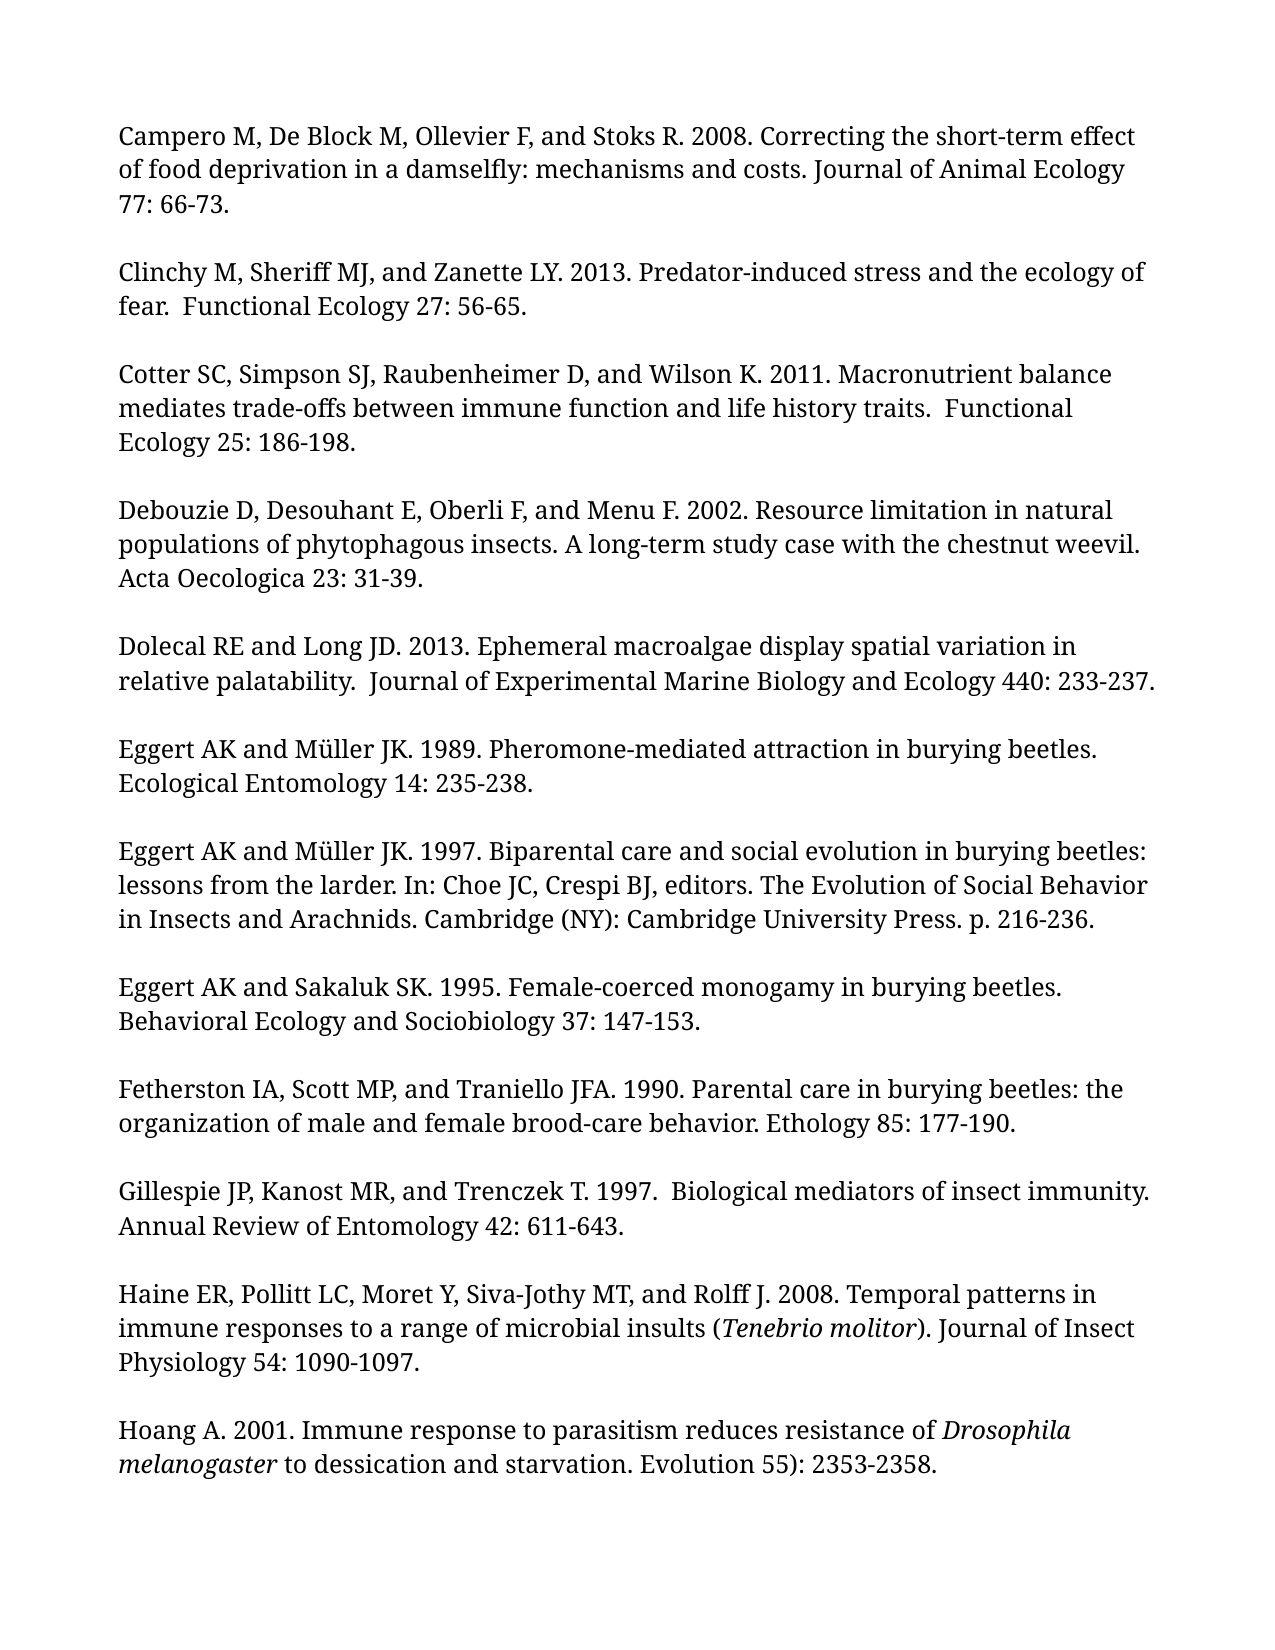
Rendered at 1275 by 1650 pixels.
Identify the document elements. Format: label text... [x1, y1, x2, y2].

text Fetherston IA, Scott MP, and Traniello JFA. 1990. Parental care in burying beetles: the organization of male and female brood-care behavior. Ethology 85: 177-190. [118, 1072, 1157, 1140]
text Debouzie D, Desouhant E, Oberli F, and Menu F. 2002. Resource limitation in natural populations of phytophagous insects. A long-term study case with the chestnut weevil. Acta Oecologica 23: 31-39. [118, 493, 1157, 595]
text Dolecal RE and Long JD. 2013. Ephemeral macroalgae display spatial variation in relative palatability. Journal of Experimental Marine Biology and Ecology 440: 233-237. [118, 629, 1157, 697]
text Cotter SC, Simpson SJ, Raubenheimer D, and Wilson K. 2011. Macronutrient balance mediates trade-offs between immune function and life history traits. Functional Ecology 25: 186-198. [118, 357, 1157, 459]
text Eggert AK and Sakaluk SK. 1995. Female-coerced monogamy in burying beetles. Behavioral Ecology and Sociobiology 37: 147-153. [118, 970, 1157, 1038]
text Gillespie JP, Kanost MR, and Trenczek T. 1997. Biological mediators of insect immunity. Annual Review of Entomology 42: 611-643. [118, 1174, 1157, 1242]
text Haine ER, Pollitt LC, Moret Y, Siva-Jothy MT, and Rolff J. 2008. Temporal patterns in immune responses to a range of microbial insults (Tenebrio molitor). Journal of Insect Physiology 54: 1090-1097. [118, 1276, 1157, 1378]
text Eggert AK and Müller JK. 1997. Biparental care and social evolution in burying beetles: lessons from the larder. In: Choe JC, Crespi BJ, editors. The Evolution of Social Behavior in Insects and Arachnids. Cambridge (NY): Cambridge University Press. p. 216-236. [118, 833, 1157, 936]
text Campero M, De Block M, Ollevier F, and Stoks R. 2008. Correcting the short-term effect of food deprivation in a damselfly: mechanisms and costs. Journal of Animal Ecology 77: 66-73. [118, 118, 1157, 220]
text Clinchy M, Sheriff MJ, and Zanette LY. 2013. Predator-induced stress and the ecology of fear. Functional Ecology 27: 56-65. [118, 254, 1157, 322]
text Hoang A. 2001. Immune response to parasitism reduces resistance of Drosophila melanogaster to dessication and starvation. Evolution 55): 2353-2358. [118, 1412, 1157, 1481]
text Eggert AK and Müller JK. 1989. Pheromone-mediated attraction in burying beetles. Ecological Entomology 14: 235-238. [118, 731, 1157, 799]
